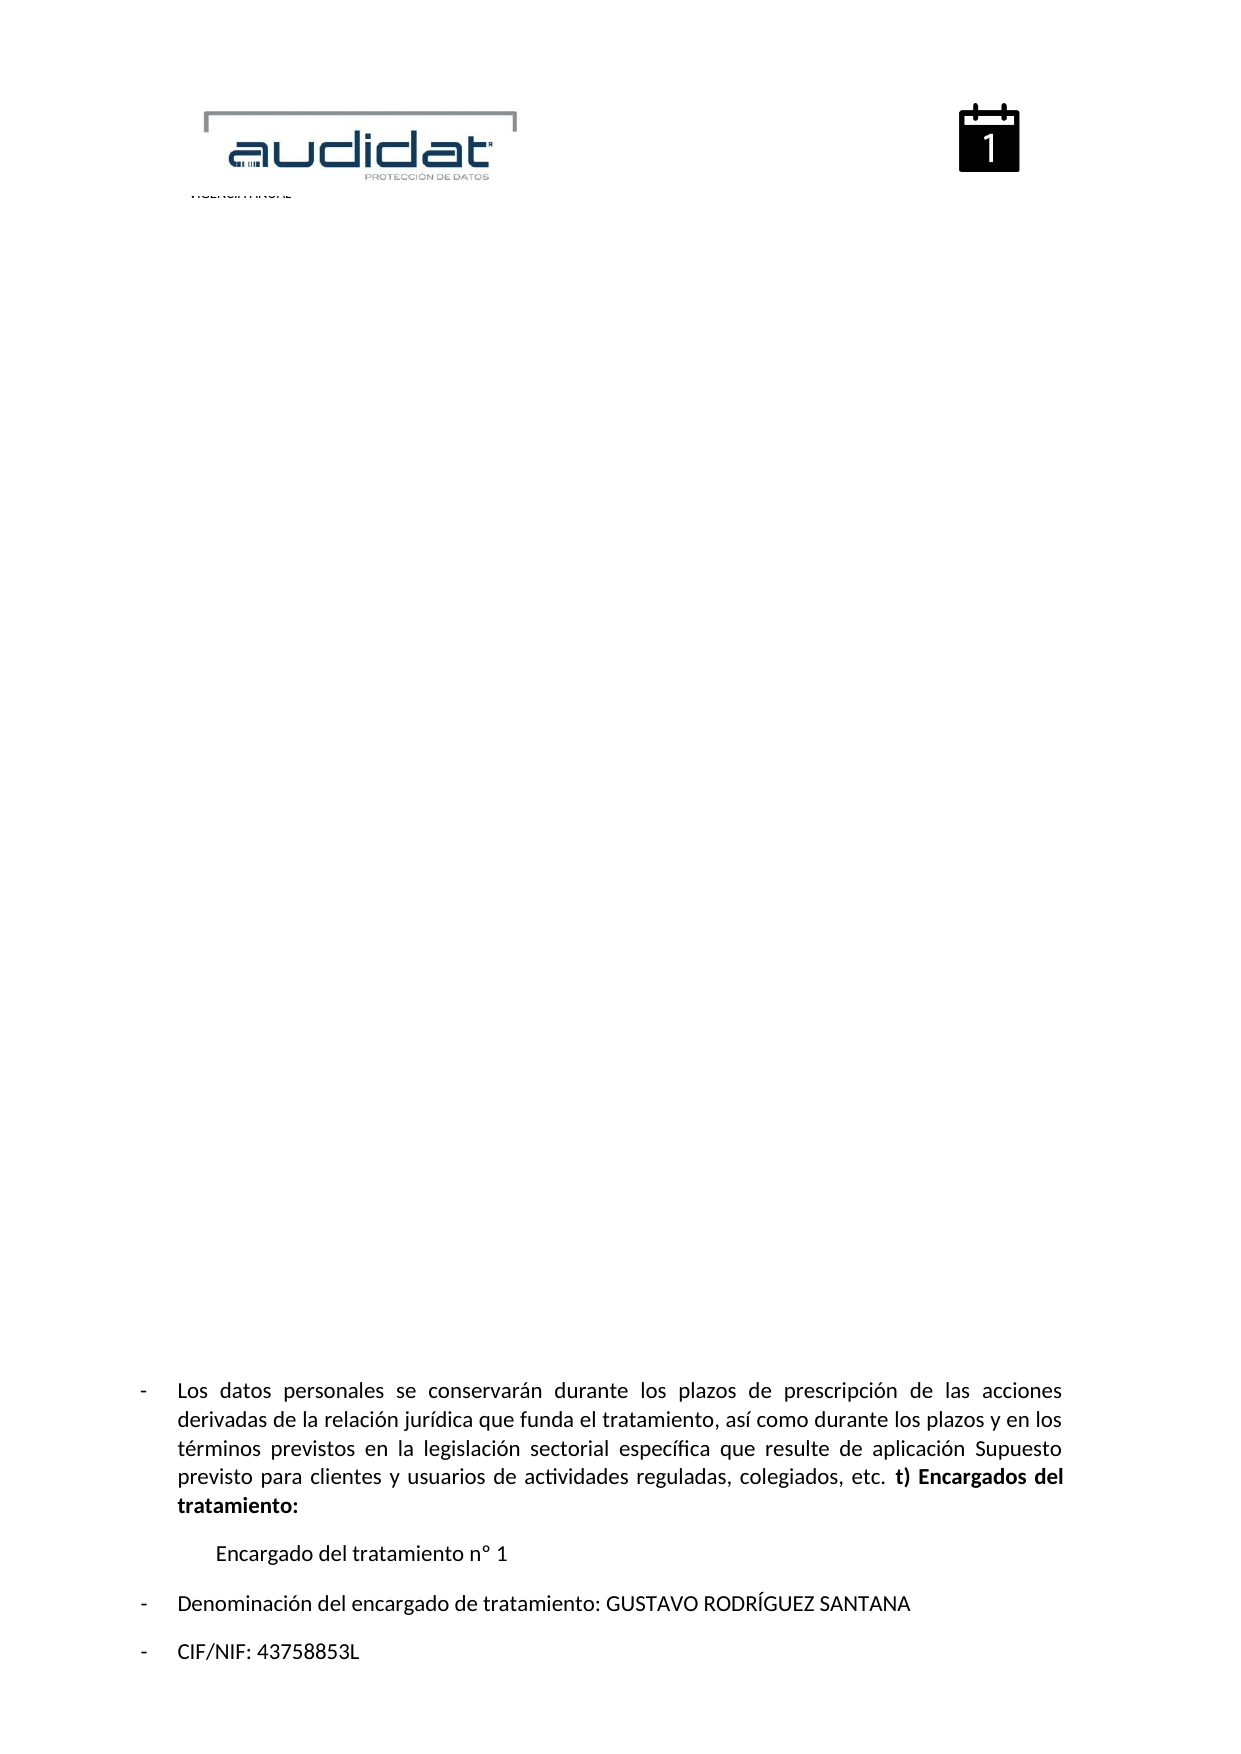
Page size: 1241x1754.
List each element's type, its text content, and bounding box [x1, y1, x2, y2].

list CIF/NIF: 43758853L [140, 1637, 1064, 1665]
subtitle Encargado del tratamiento nº 1 [216, 1539, 1064, 1567]
list Los datos personales se conservarán durante los plazos de prescripción de las acciones derivadas de la relación jurídica que funda el tratamiento, así como durante los plazos y en los términos previstos en la legislación sectorial específica que resulte de aplicación Supuesto previsto para clientes y usuarios de actividades reguladas, colegiados, etc. t) Encargados del tratamiento: [140, 1376, 1064, 1519]
list Denominación del encargado de tratamiento: GUSTAVO RODRÍGUEZ SANTANA [140, 1589, 1064, 1617]
